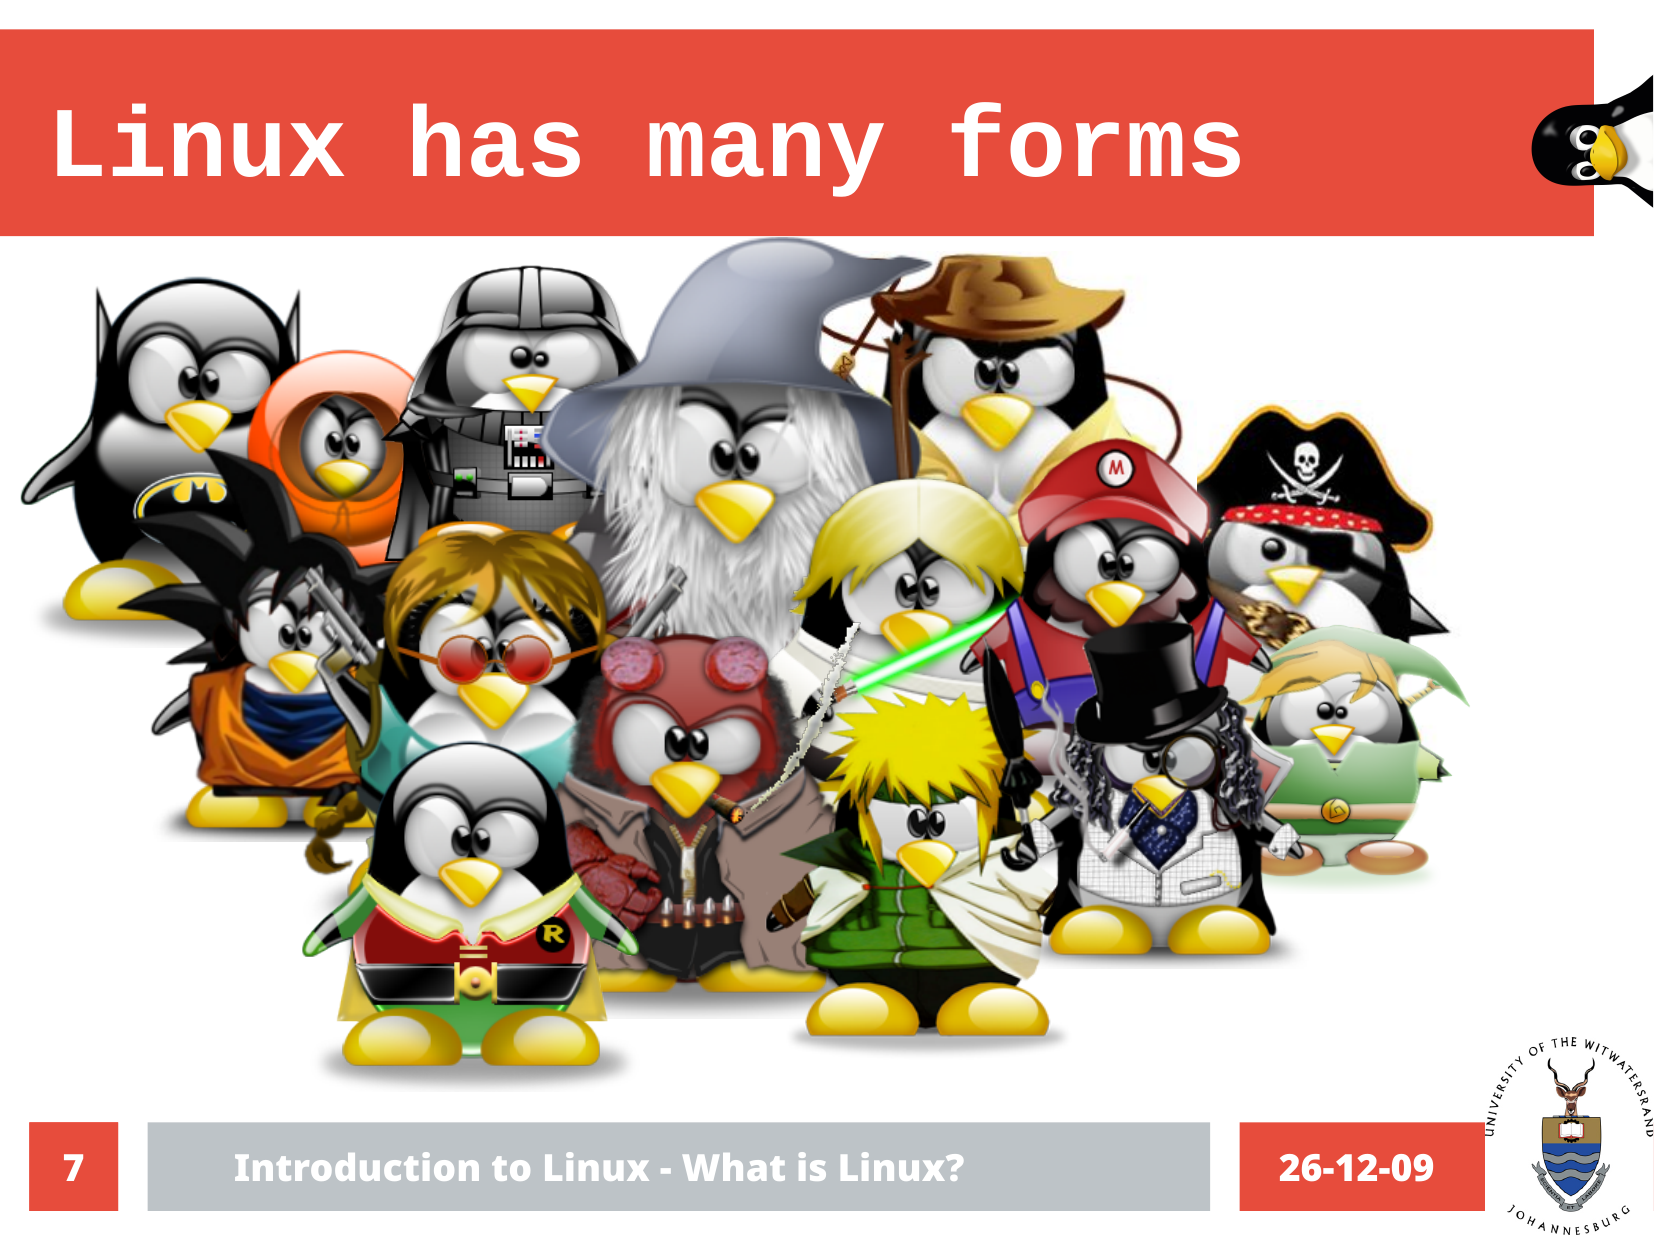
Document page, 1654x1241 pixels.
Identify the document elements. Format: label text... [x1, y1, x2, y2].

title Linux has many forms [47, 59, 1583, 207]
picture [1514, 23, 1654, 276]
picture [12, 237, 1480, 1092]
picture [1485, 1037, 1654, 1235]
